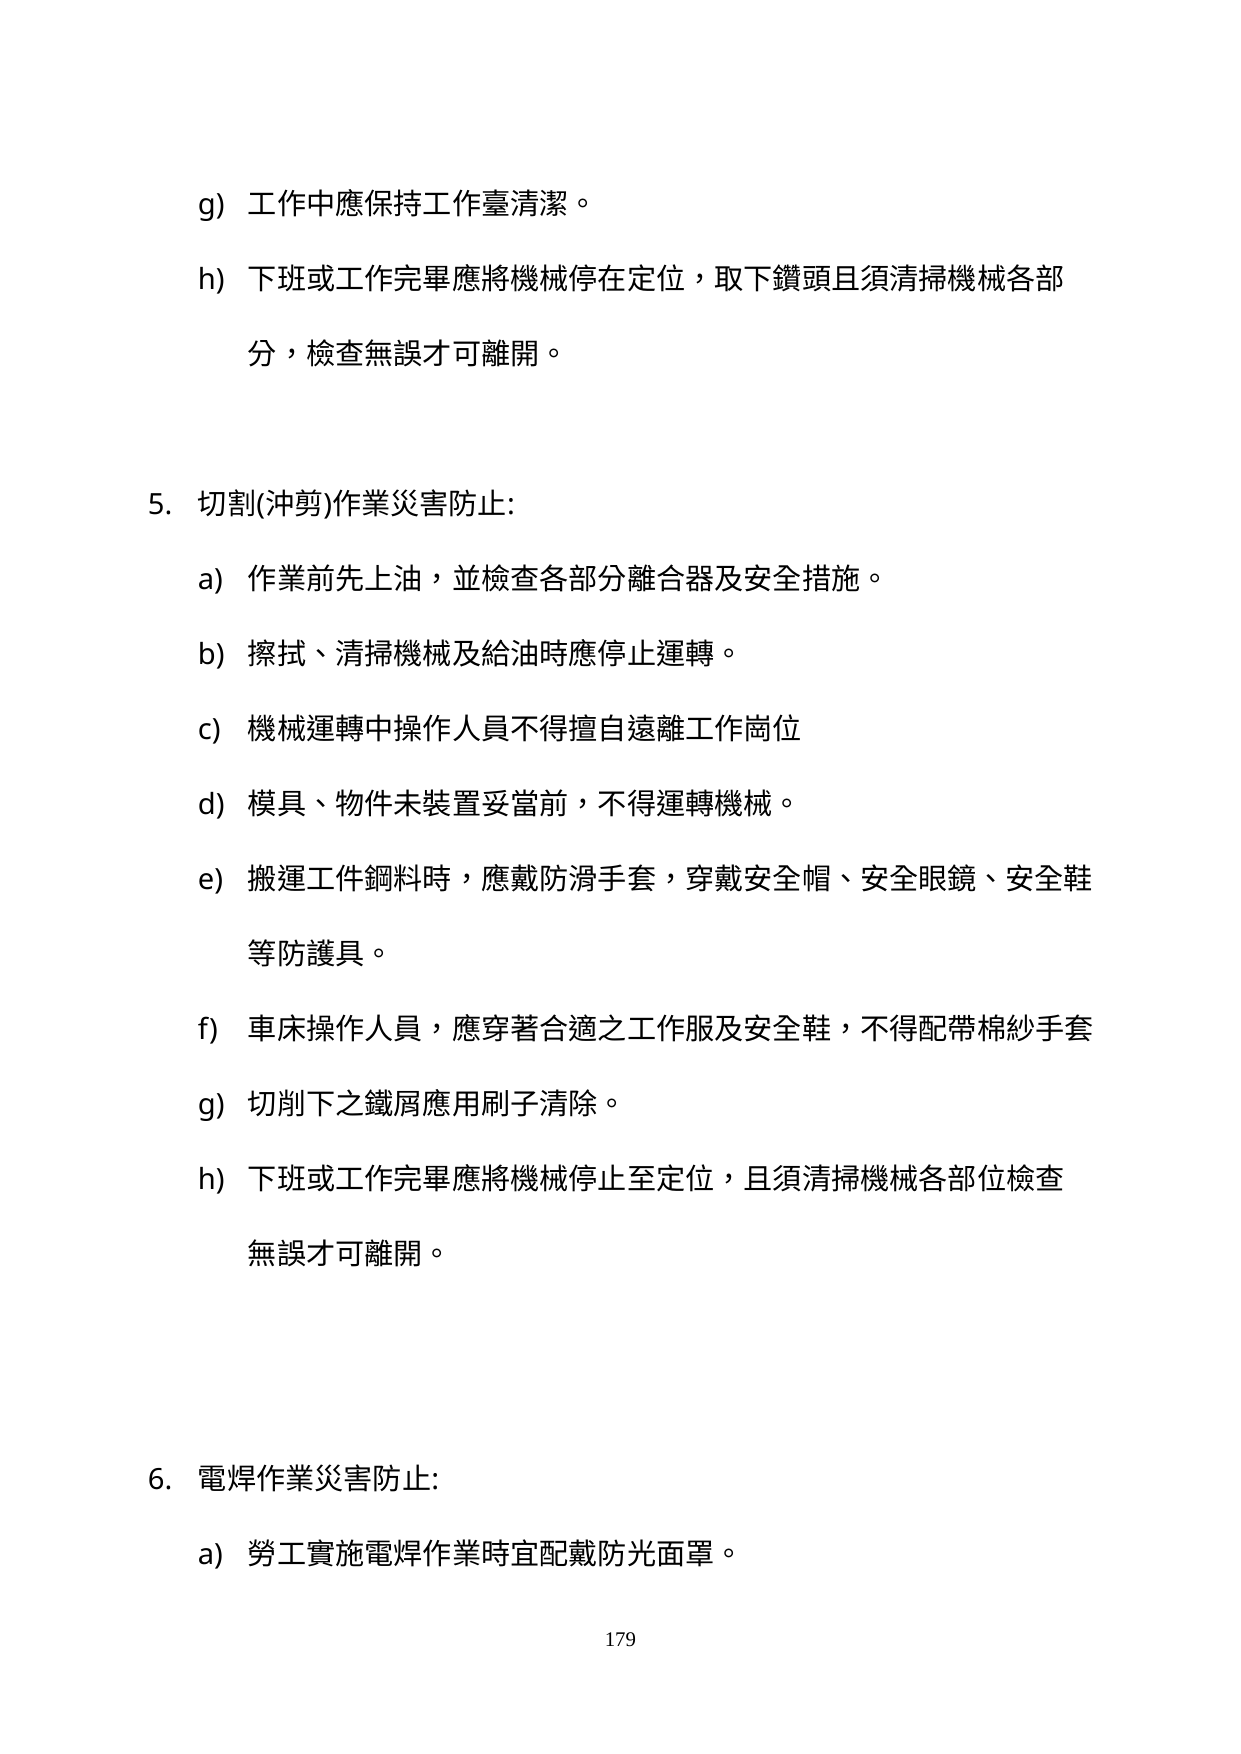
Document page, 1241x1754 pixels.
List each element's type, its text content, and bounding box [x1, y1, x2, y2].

list 切削下之鐵屑應用刷子清除。 [198, 1064, 1092, 1139]
list 擦拭、清掃機械及給油時應停止運轉。 [198, 614, 1092, 689]
list 作業前先上油，並檢查各部分離合器及安全措施。 [198, 539, 1092, 614]
list 下班或工作完畢應將機械停在定位，取下鑽頭且須清掃機械各部分，檢查無誤才可離開。 [198, 239, 1092, 389]
list 切割(沖剪)作業災害防止: [148, 464, 1092, 539]
list 機械運轉中操作人員不得擅自遠離工作崗位 [198, 689, 1092, 764]
list 搬運工件鋼料時，應戴防滑手套，穿戴安全帽、安全眼鏡、安全鞋等防護具。 [198, 839, 1092, 989]
list 勞工實施電焊作業時宜配戴防光面罩。 [198, 1514, 1092, 1589]
list 車床操作人員，應穿著合適之工作服及安全鞋，不得配帶棉紗手套。 [198, 989, 1092, 1064]
list 下班或工作完畢應將機械停止至定位，且須清掃機械各部位檢查無誤才可離開。 [198, 1139, 1092, 1289]
list 模具、物件未裝置妥當前，不得運轉機械。 [198, 764, 1092, 839]
list 工作中應保持工作臺清潔。 [198, 164, 1092, 239]
list 電焊作業災害防止: [148, 1439, 1092, 1514]
